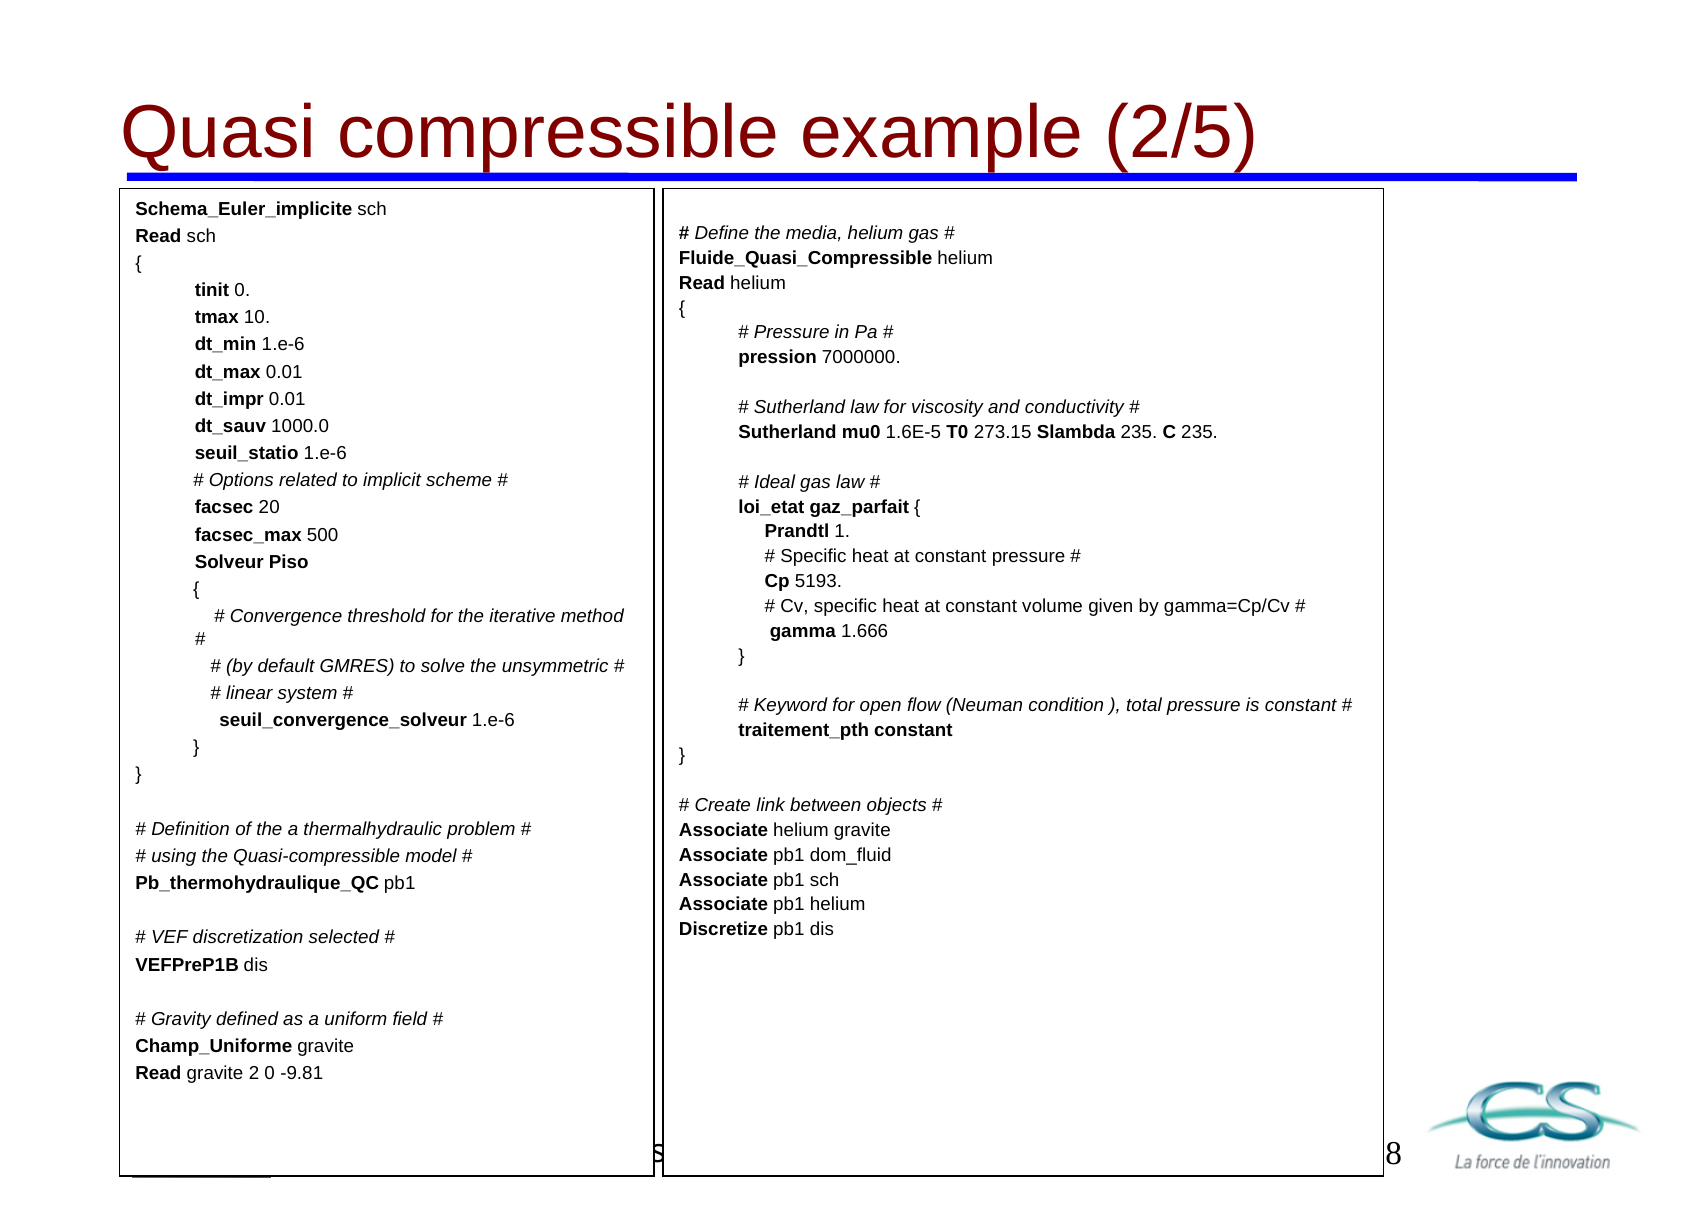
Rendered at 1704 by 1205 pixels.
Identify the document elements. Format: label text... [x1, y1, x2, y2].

text_box Schema_Euler_implicite sch Read sch { tinit 0. tmax 10. dt_min 1.e-6 dt_max 0.01 dt_impr 0.01 dt_sauv 1000.0 seuil_statio 1.e-6 # Options related to implicit scheme # facsec 20 facsec_max 500 Solveur Piso { # Convergence threshold for the iterative method # # (by default GMRES) to solve the unsymmetric # # linear system # seuil_convergence_solveur 1.e-6 } } # Definition of the a thermalhydraulic problem # # using the Quasi-compressible model # Pb_thermohydraulique_QC pb1 # VEF discretization selected # VEFPreP1B dis # Gravity defined as a uniform field # Champ_Uniforme gravite Read gravite 2 0 -9.81 [119, 188, 655, 1176]
text_box # Define the media, helium gas # Fluide_Quasi_Compressible helium Read helium { # Pressure in Pa # pression 7000000. # Sutherland law for viscosity and conductivity # Sutherland mu0 1.6E-5 T0 273.15 Slambda 235. C 235. # Ideal gas law # loi_etat gaz_parfait { Prandtl 1. # Specific heat at constant pressure # Cp 5193. # Cv, specific heat at constant volume given by gamma=Cp/Cv # gamma 1.666 } # Keyword for open flow (Neuman condition ), total pressure is constant # traitement_pth constant } # Create link between objects # Associate helium gravite Associate pb1 dom_fluid Associate pb1 sch Associate pb1 helium Discretize pb1 dis [663, 188, 1384, 1176]
title Quasi compressible example (2/5) [105, 39, 1628, 215]
picture [1423, 1072, 1648, 1179]
